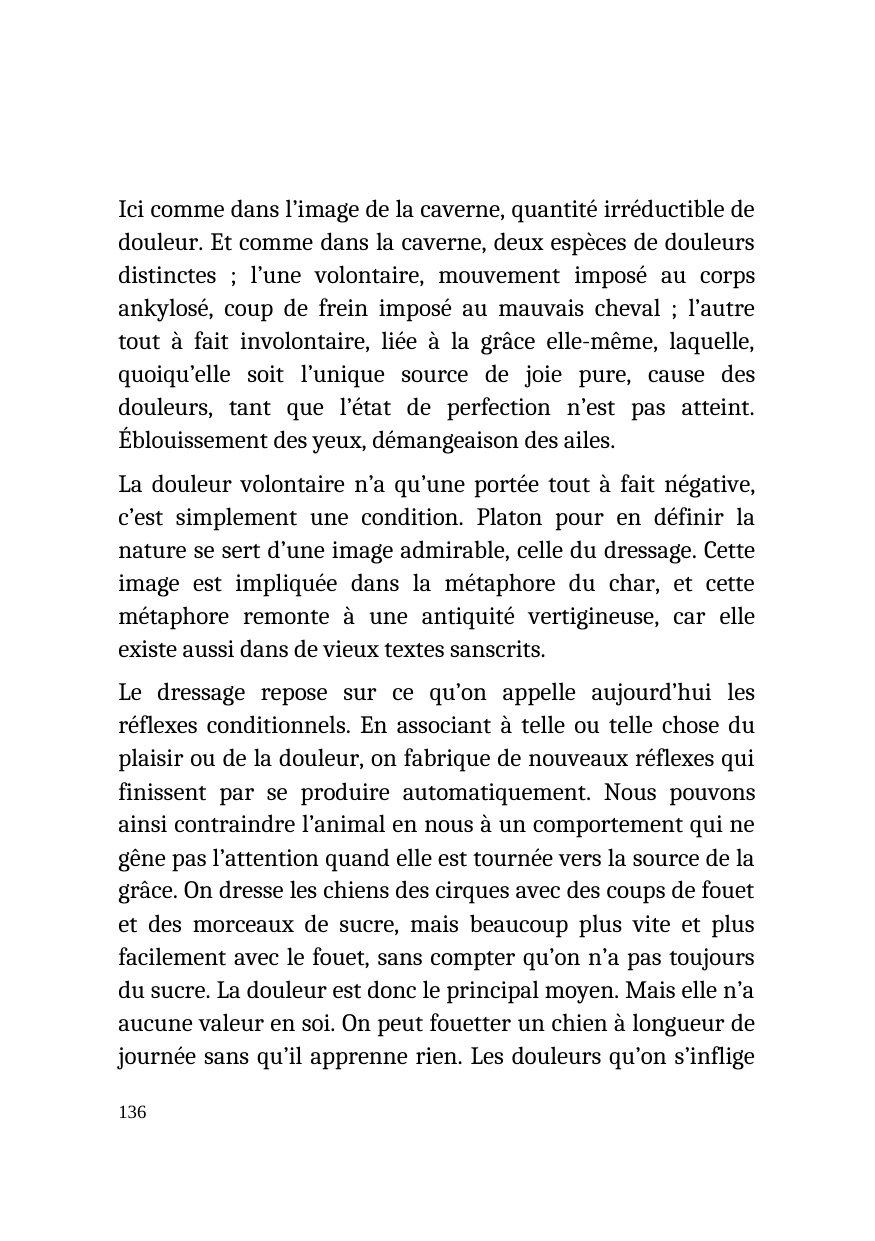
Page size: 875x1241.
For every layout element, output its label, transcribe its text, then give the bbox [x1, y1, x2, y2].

text Ici comme dans l’image de la caverne, quantité irréductible de douleur. Et comme dans la caverne, deux espèces de douleurs distinctes ; l’une volontaire, mouvement imposé au corps ankylosé, coup de frein imposé au mauvais cheval ; l’autre tout à fait involontaire, liée à la grâce elle-même, laquelle, quoiqu’elle soit l’unique source de joie pure, cause des douleurs, tant que l’état de perfection n’est pas atteint. Éblouissement des yeux, démangeaison des ailes. [118, 195, 756, 455]
text Le dressage repose sur ce qu’on appelle aujourd’hui les réflexes conditionnels. En associant à telle ou telle chose du plaisir ou de la douleur, on fabrique de nouveaux réflexes qui finissent par se produire automatiquement. Nous pouvons ainsi contraindre l’animal en nous à un comportement qui ne gêne pas l’attention quand elle est tournée vers la source de la grâce. On dresse les chiens des cirques avec des coups de fouet et des morceaux de sucre, mais beaucoup plus vite et plus facilement avec le fouet, sans compter qu’on n’a pas toujours du sucre. La douleur est donc le principal moyen. Mais elle n’a aucune valeur en soi. On peut fouetter un chien à longueur de journée sans qu’il apprenne rien. Les douleurs qu’on s’inflige [118, 678, 756, 1070]
text La douleur volontaire n’a qu’une portée tout à fait négative, c’est simplement une condition. Platon pour en définir la nature se sert d’une image admirable, celle du dressage. Cette image est impliquée dans la métaphore du char, et cette métaphore remonte à une antiquité vertigineuse, car elle existe aussi dans de vieux textes sanscrits. [118, 469, 756, 663]
